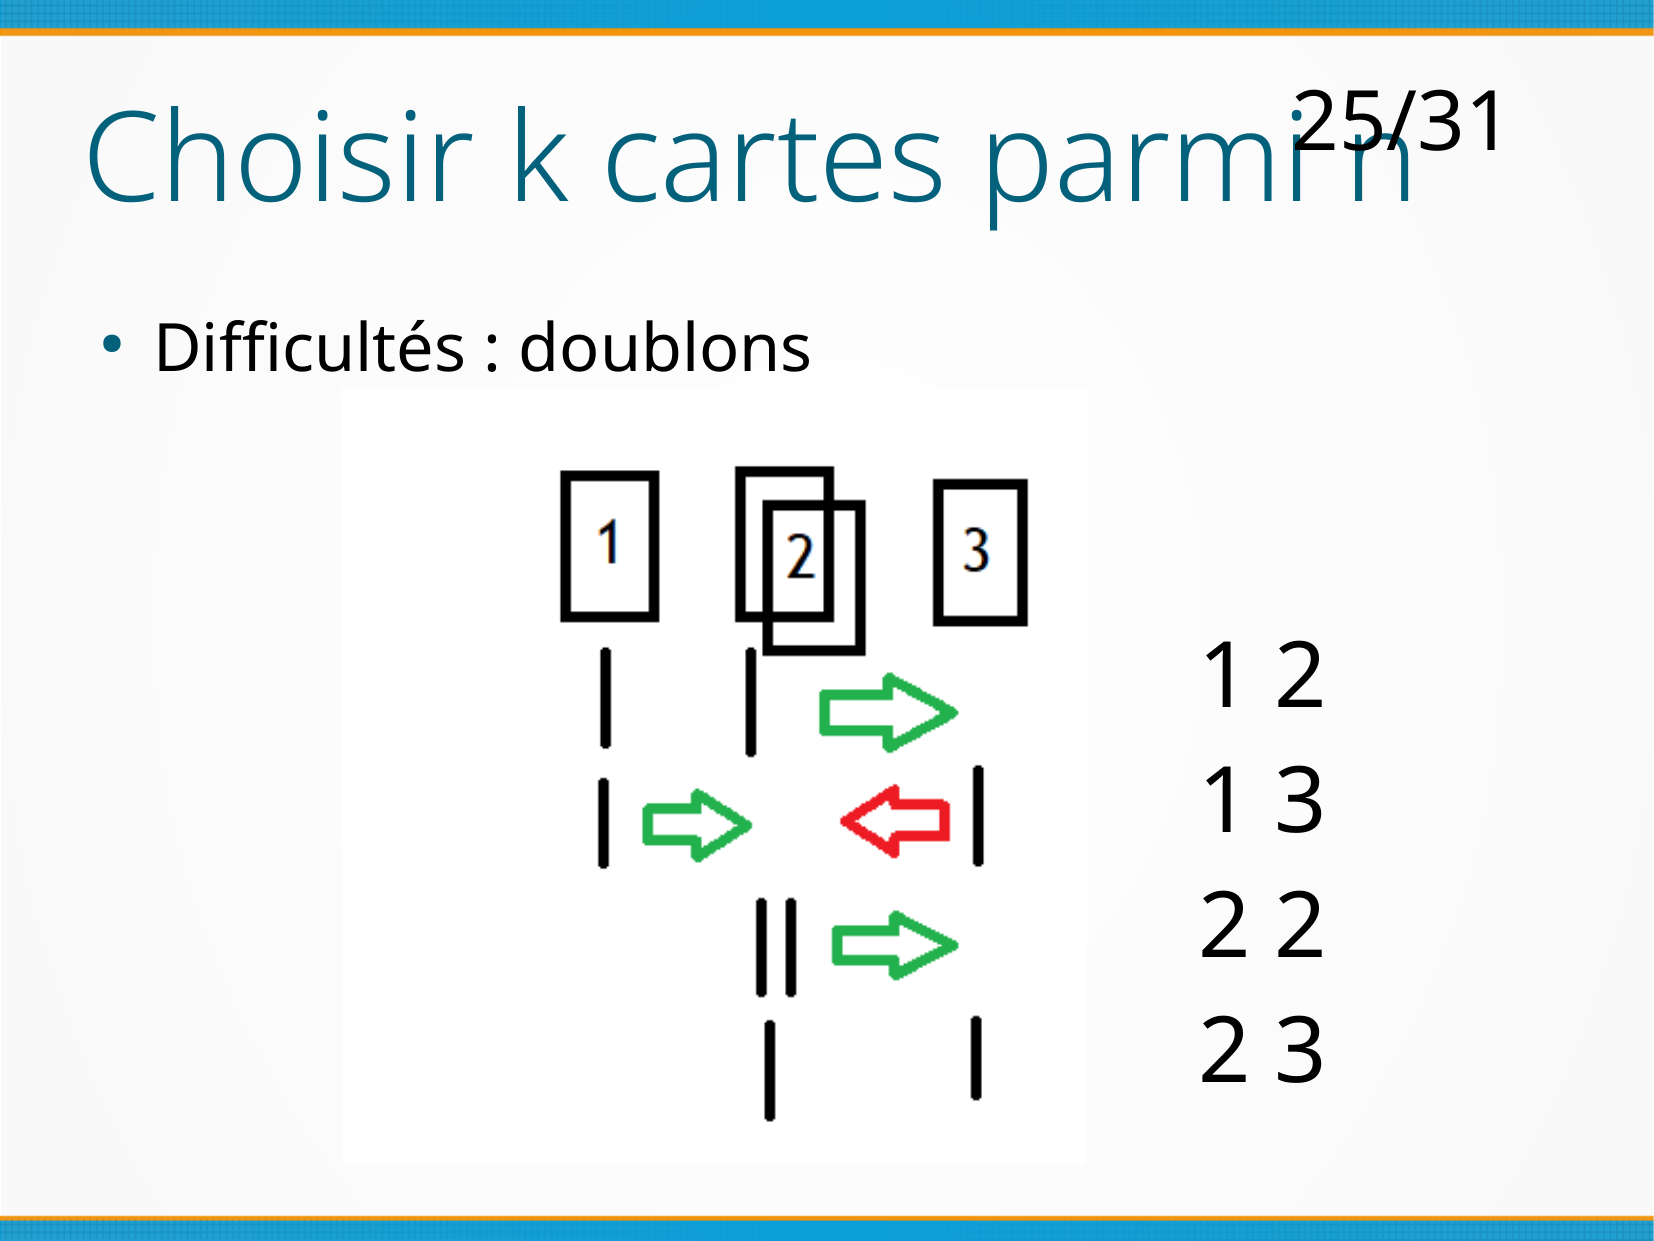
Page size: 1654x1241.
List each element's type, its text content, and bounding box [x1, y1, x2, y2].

text_box <numéro>/31 [1318, 36, 1654, 201]
picture [0, 0, 1654, 1241]
title Choisir k cartes parmi n [82, 49, 1571, 257]
list Difficultés : doublons [82, 300, 1576, 1186]
text_box 1 2 1 3 2 2 2 3 [1192, 622, 1430, 1096]
